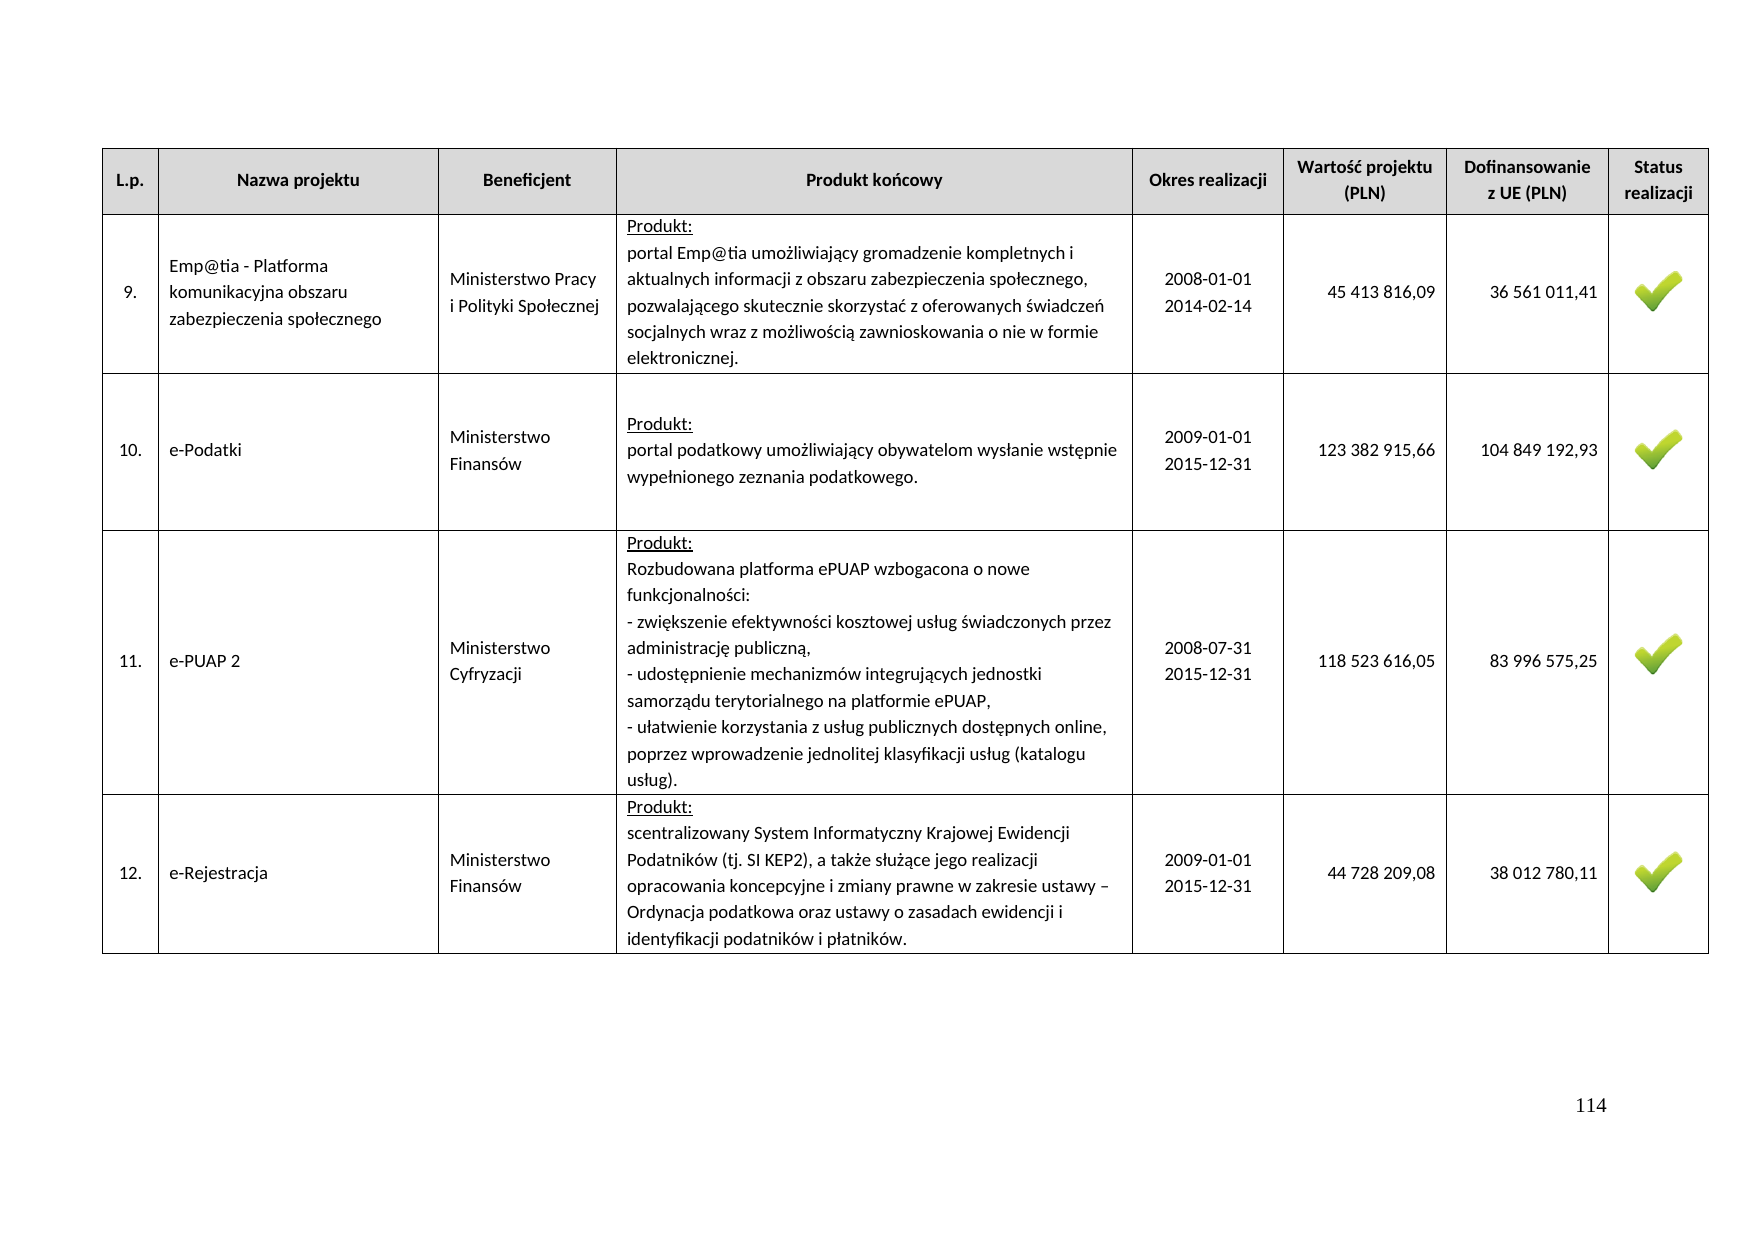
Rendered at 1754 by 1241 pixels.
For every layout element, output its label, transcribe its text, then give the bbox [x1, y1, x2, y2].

table_cell 118 523 616,05 [1284, 531, 1446, 794]
table_cell 104 849 192,93 [1447, 374, 1608, 530]
table_header Produkt końcowy [617, 149, 1132, 214]
table_header Nazwa projektu [159, 149, 438, 214]
table_cell Produkt: portal podatkowy umożliwiający obywatelom wysłanie wstępnie wypełnionego zeznania podatkowego. [617, 374, 1132, 530]
table_header Beneficjent [439, 149, 616, 214]
table_cell 36 561 011,41 [1447, 215, 1608, 373]
table_cell [1609, 215, 1708, 373]
table_header L.p. [103, 149, 158, 214]
table_cell 2008-01-01 2014-02-14 [1133, 215, 1283, 373]
table_cell 2008-07-31 2015-12-31 [1133, 531, 1283, 794]
table_cell 83 996 575,25 [1447, 531, 1608, 794]
table_cell 10. [103, 374, 158, 530]
table_cell 2009-01-01 2015-12-31 [1133, 795, 1283, 953]
table_header Okres realizacji [1133, 149, 1283, 214]
table_cell 12. [103, 795, 158, 953]
table_cell Produkt: scentralizowany System Informatyczny Krajowej Ewidencji Podatników (tj. SI KEP2), a także służące jego realizacji opracowania koncepcyjne i zmiany prawne w zakresie ustawy – Ordynacja podatkowa oraz ustawy o zasadach ewidencji i identyfikacji podatników i płatników. [617, 795, 1132, 953]
table_cell 38 012 780,11 [1447, 795, 1608, 953]
table_cell 2009-01-01 2015-12-31 [1133, 374, 1283, 530]
table_cell Ministerstwo Cyfryzacji [439, 531, 616, 794]
table_cell 44 728 209,08 [1284, 795, 1446, 953]
table_cell 45 413 816,09 [1284, 215, 1446, 373]
table_header Wartość projektu (PLN) [1284, 149, 1446, 214]
table_cell Ministerstwo Finansów [439, 795, 616, 953]
table_cell Produkt: Rozbudowana platforma ePUAP wzbogacona o nowe funkcjonalności: - zwiększenie efektywności kosztowej usług świadczonych przez administrację publiczną, - udostępnienie mechanizmów integrujących jednostki samorządu terytorialnego na platformie ePUAP, - ułatwienie korzystania z usług publicznych dostępnych online, poprzez wprowadzenie jednolitej klasyfikacji usług (katalogu usług). [617, 531, 1132, 794]
table_cell 123 382 915,66 [1284, 374, 1446, 530]
table_cell [1609, 795, 1708, 953]
table_cell [1609, 374, 1708, 530]
table_cell e-Podatki [159, 374, 438, 530]
table_cell e-PUAP 2 [159, 531, 438, 794]
table_cell Ministerstwo Pracy i Polityki Społecznej [439, 215, 616, 373]
table_cell 11. [103, 531, 158, 794]
table_cell 9. [103, 215, 158, 373]
table_header Status realizacji [1609, 149, 1708, 214]
table_cell Produkt: portal Emp@tia umożliwiający gromadzenie kompletnych i aktualnych informacji z obszaru zabezpieczenia społecznego, pozwalającego skutecznie skorzystać z oferowanych świadczeń socjalnych wraz z możliwością zawnioskowania o nie w formie elektronicznej. [617, 215, 1132, 373]
table_cell e-Rejestracja [159, 795, 438, 953]
table_cell [1609, 531, 1708, 794]
table_cell Emp@tia - Platforma komunikacyjna obszaru zabezpieczenia społecznego [159, 215, 438, 373]
table_cell Ministerstwo Finansów [439, 374, 616, 530]
table_header Dofinansowanie z UE (PLN) [1447, 149, 1608, 214]
